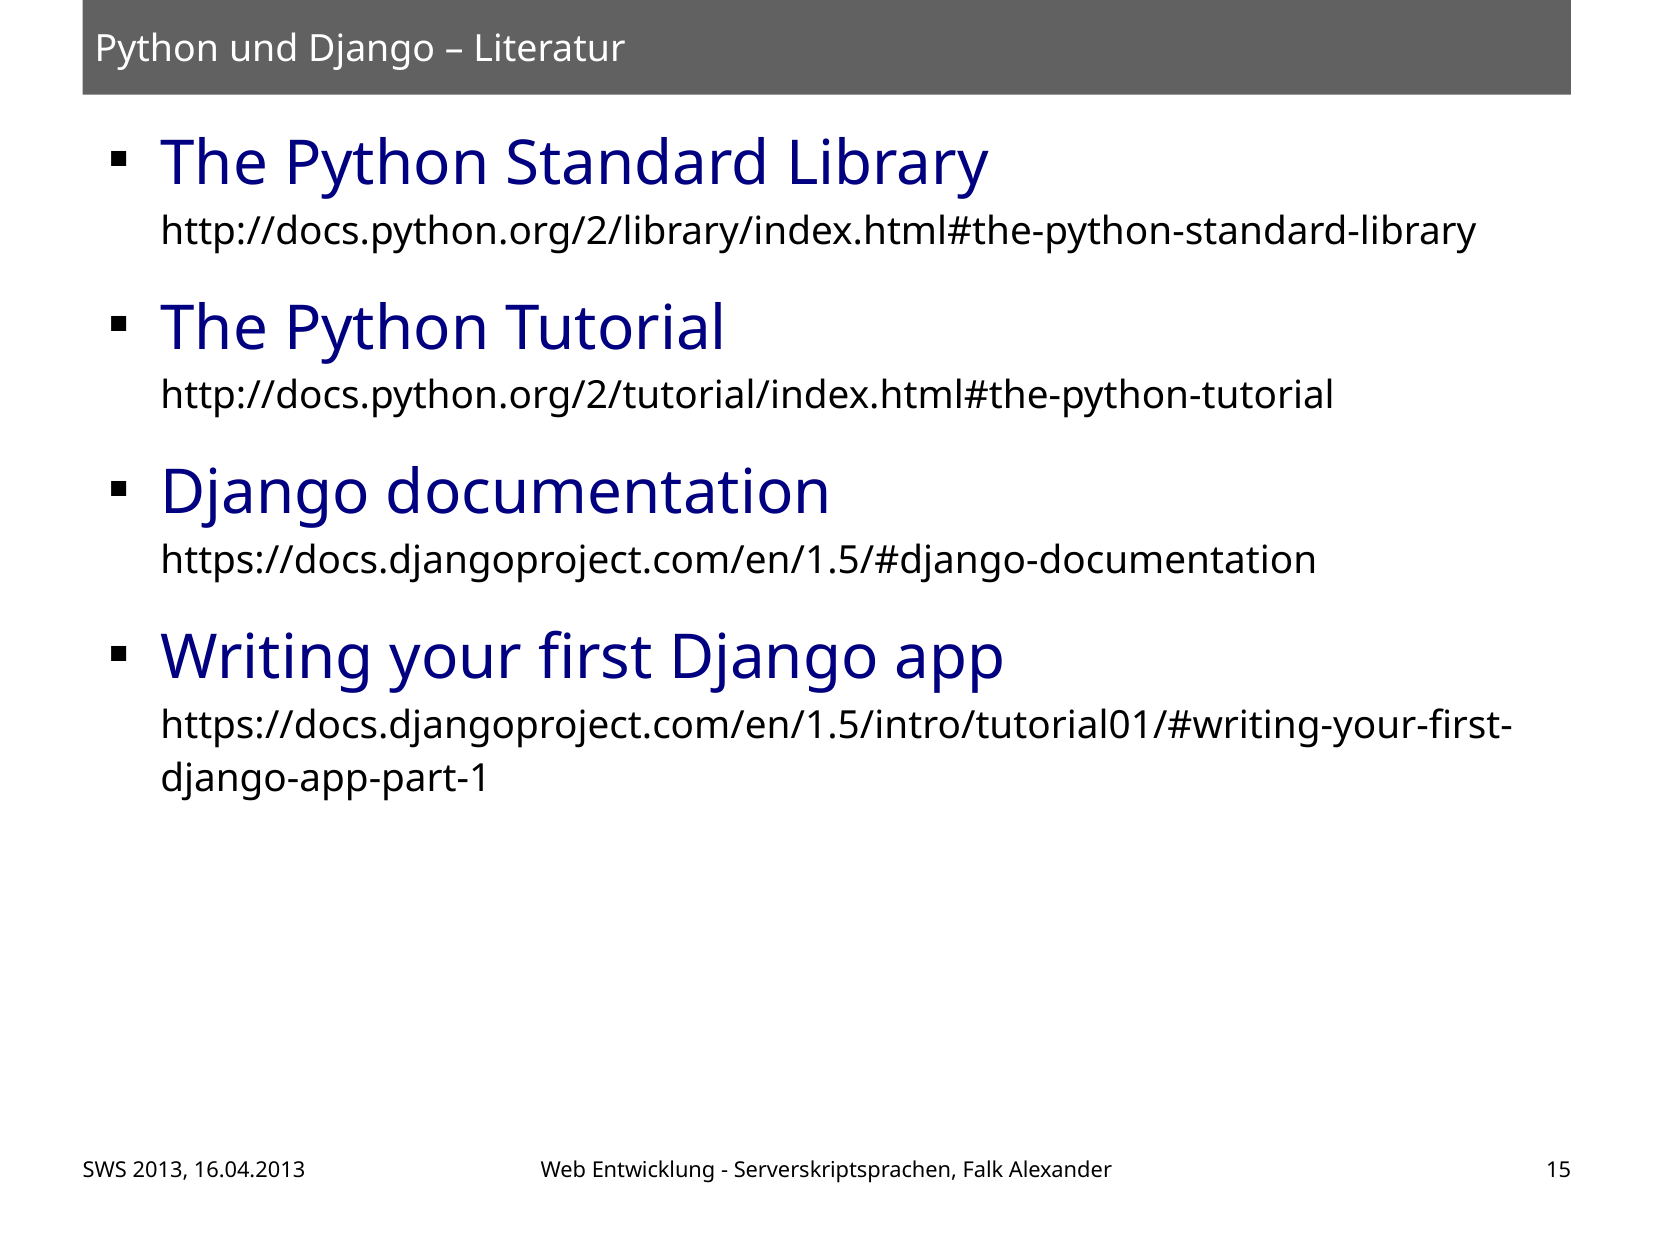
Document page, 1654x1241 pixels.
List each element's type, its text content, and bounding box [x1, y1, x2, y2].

title Python und Django – Literatur [82, 0, 1571, 95]
list The Python Standard Library http://docs.python.org/2/library/index.html#the-python-standard-library The Python Tutorial http://docs.python.org/2/tutorial/index.html#the-python-tutorial Django documentation https://docs.djangoproject.com/en/1.5/#django-documentation Writing your first Django app https://docs.djangoproject.com/en/1.5/intro/tutorial01/#writing-your-first-django-app-part-1 [82, 106, 1571, 826]
